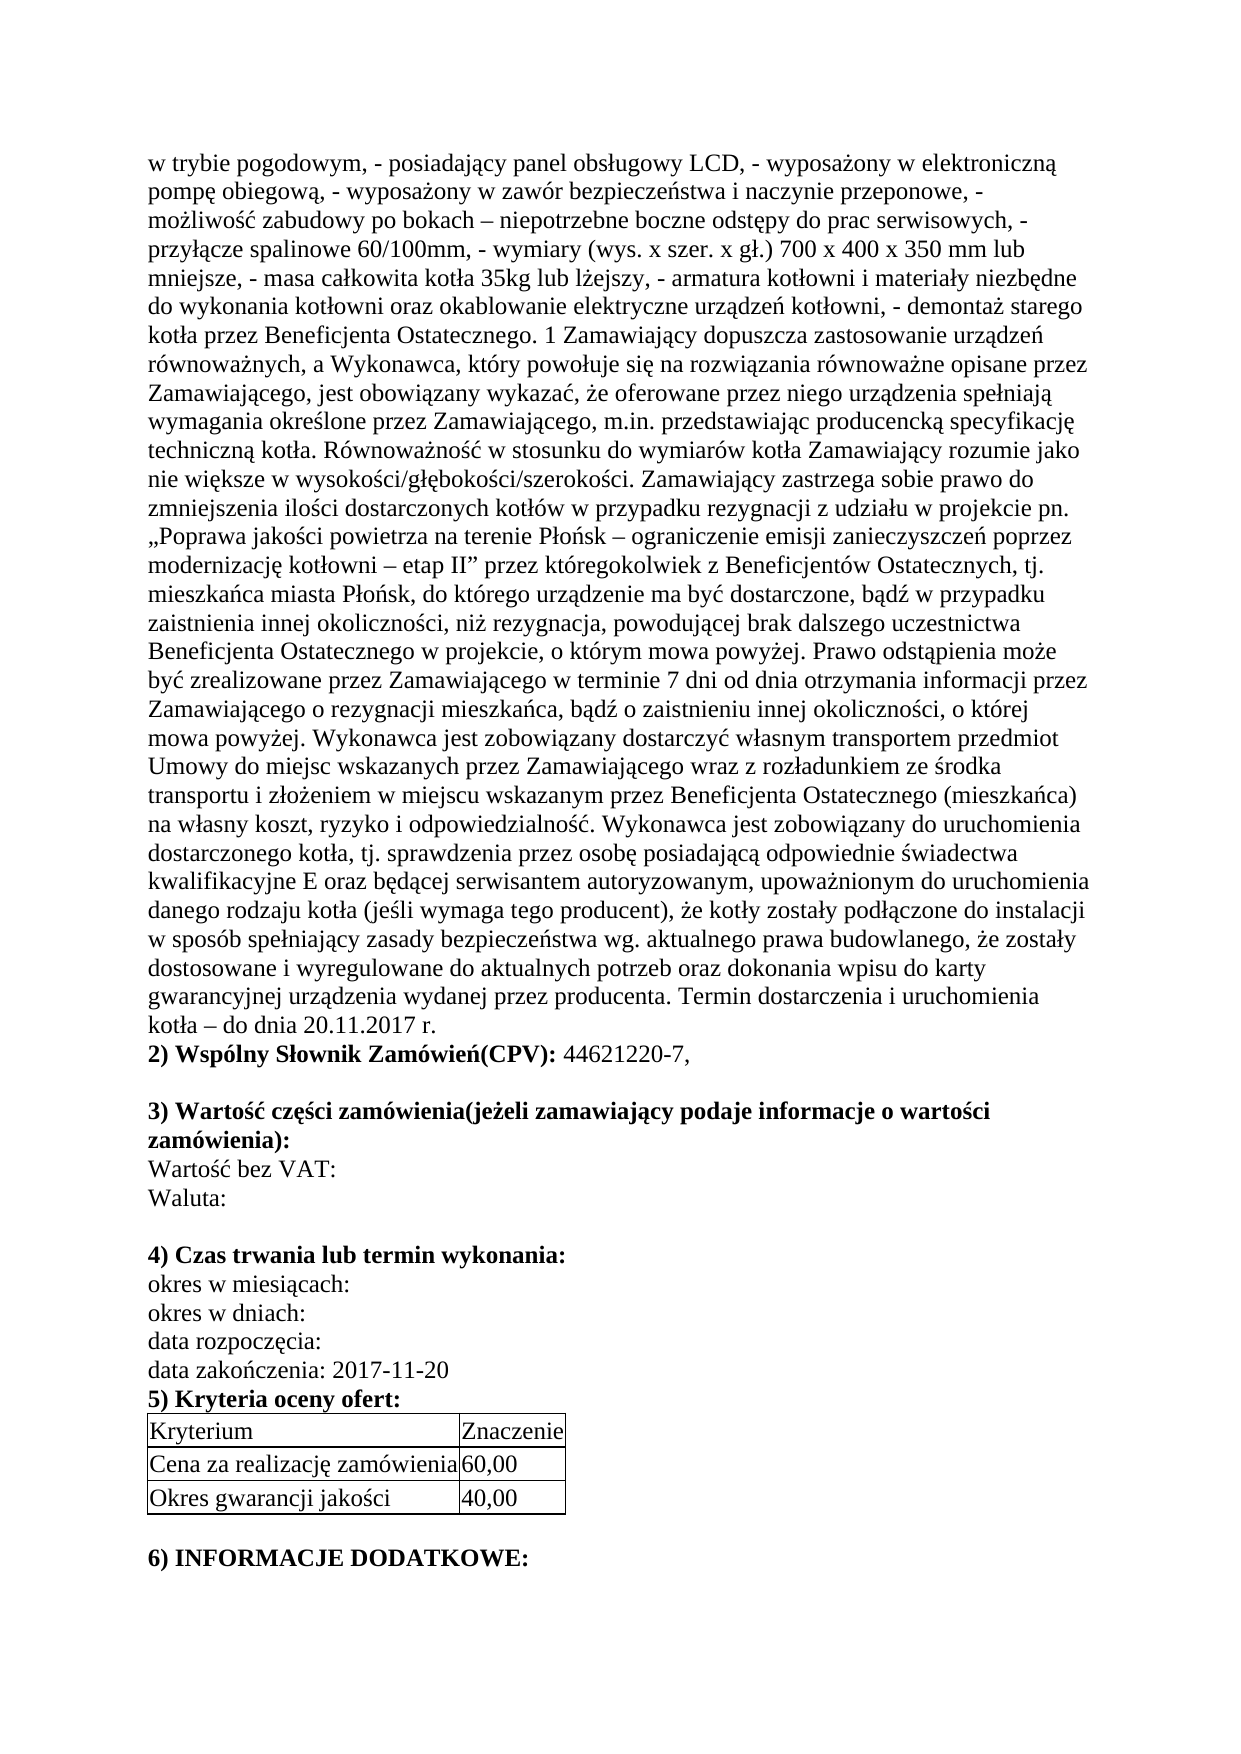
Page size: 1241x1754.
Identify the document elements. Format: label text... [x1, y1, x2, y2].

text 6) INFORMACJE DODATKOWE: [148, 1514, 1093, 1600]
table_cell Okres gwarancji jakości [148, 1481, 459, 1513]
table_cell 60,00 [460, 1448, 565, 1479]
text w trybie pogodowym, - posiadający panel obsługowy LCD, - wyposażony w elektroniczną pompę obiegową, - wyposażony w zawór bezpieczeństwa i naczynie przeponowe, - możliwość zabudowy po bokach – niepotrzebne boczne odstępy do prac serwisowych, - przyłącze spalinowe 60/100mm, - wymiary (wys. x szer. x gł.) 700 x 400 x 350 mm lub mniejsze, - masa całkowita kotła 35kg lub lżejszy, - armatura kotłowni i materiały niezbędne do wykonania kotłowni oraz okablowanie elektryczne urządzeń kotłowni, - demontaż starego kotła przez Beneficjenta Ostatecznego. 1 Zamawiający dopuszcza zastosowanie urządzeń równoważnych, a Wykonawca, który powołuje się na rozwiązania równoważne opisane przez Zamawiającego, jest obowiązany wykazać, że oferowane przez niego urządzenia spełniają wymagania określone przez Zamawiającego, m.in. przedstawiając producencką specyfikację techniczną kotła. Równoważność w stosunku do wymiarów kotła Zamawiający rozumie jako nie większe w wysokości/głębokości/szerokości. Zamawiający zastrzega sobie prawo do zmniejszenia ilości dostarczonych kotłów w przypadku rezygnacji z udziału w projekcie pn. „Poprawa jakości powietrza na terenie Płońsk – ograniczenie emisji zanieczyszczeń poprzez modernizację kotłowni – etap II” przez któregokolwiek z Beneficjentów Ostatecznych, tj. mieszkańca miasta Płońsk, do którego urządzenie ma być dostarczone, bądź w przypadku zaistnienia innej okoliczności, niż rezygnacja, powodującej brak dalszego uczestnictwa Beneficjenta Ostatecznego w projekcie, o którym mowa powyżej. Prawo odstąpienia może być zrealizowane przez Zamawiającego w terminie 7 dni od dnia otrzymania informacji przez Zamawiającego o rezygnacji mieszkańca, bądź o zaistnieniu innej okoliczności, o której mowa powyżej. Wykonawca jest zobowiązany dostarczyć własnym transportem przedmiot Umowy do miejsc wskazanych przez Zamawiającego wraz z rozładunkiem ze środka transportu i złożeniem w miejscu wskazanym przez Beneficjenta Ostatecznego (mieszkańca) na własny koszt, ryzyko i odpowiedzialność. Wykonawca jest zobowiązany do uruchomienia dostarczonego kotła, tj. sprawdzenia przez osobę posiadającą odpowiednie świadectwa kwalifikacyjne E oraz będącej serwisantem autoryzowanym, upoważnionym do uruchomienia danego rodzaju kotła (jeśli wymaga tego producent), że kotły zostały podłączone do instalacji w sposób spełniający zasady bezpieczeństwa wg. aktualnego prawa budowlanego, że zostały dostosowane i wyregulowane do aktualnych potrzeb oraz dokonania wpisu do karty gwarancyjnej urządzenia wydanej przez producenta. Termin dostarczenia i uruchomienia kotła – do dnia 20.11.2017 r. 2) Wspólny Słownik Zamówień(CPV): 44621220-7, 3) Wartość części zamówienia(jeżeli zamawiający podaje informacje o wartości zamówienia): Wartość bez VAT: Waluta: 4) Czas trwania lub termin wykonania: okres w miesiącach: okres w dniach: data rozpoczęcia: data zakończenia: 2017-11-20 5) Kryteria oceny ofert: [148, 148, 1093, 1413]
table_header Znaczenie [460, 1414, 565, 1446]
table_cell Cena za realizację zamówienia [148, 1448, 459, 1479]
table_cell 40,00 [460, 1481, 565, 1513]
table_header Kryterium [148, 1414, 459, 1446]
